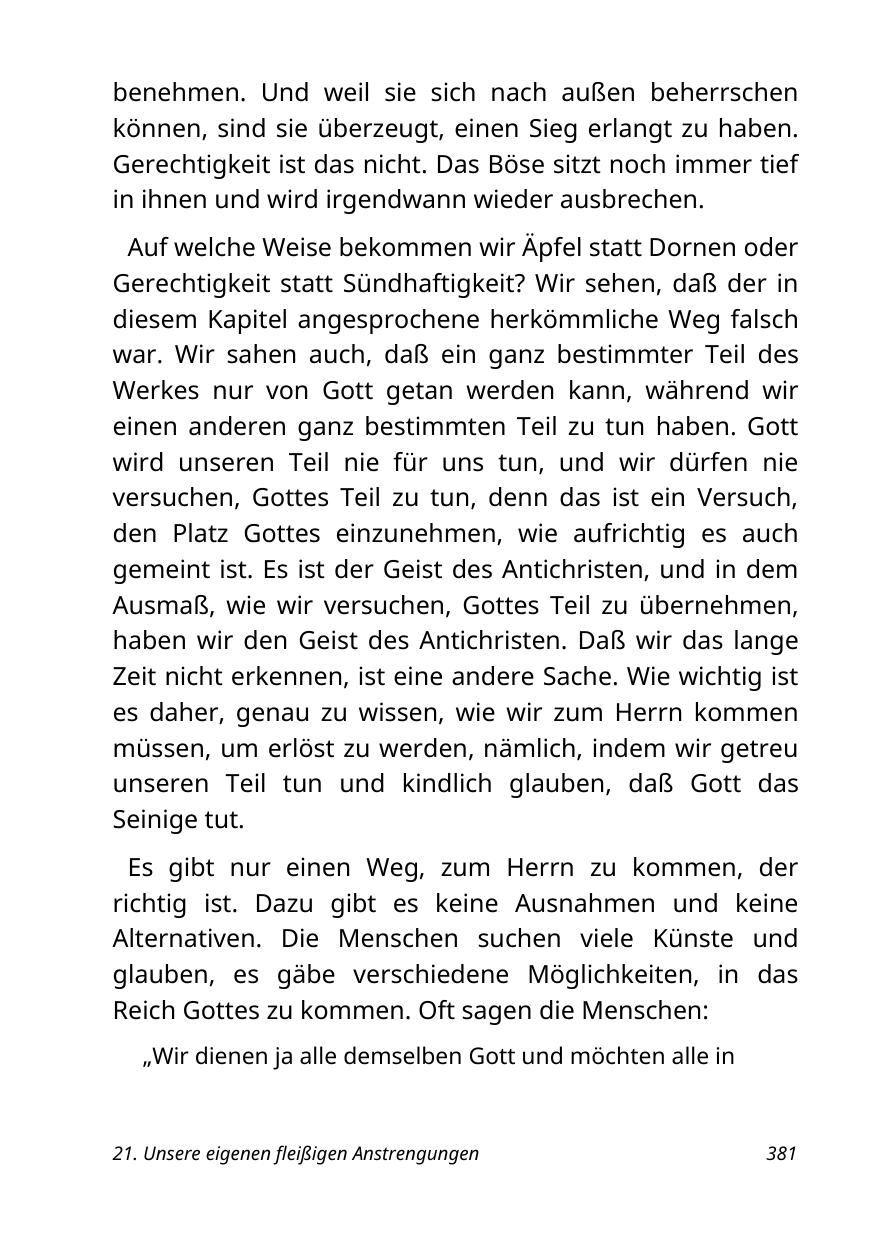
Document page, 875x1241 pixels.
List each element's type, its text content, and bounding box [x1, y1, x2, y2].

text Es gibt nur einen Weg, zum Herrn zu kommen, der richtig ist. Dazu gibt es keine Ausnahmen und keine Alternativen. Die Menschen suchen viele Künste und glauben, es gäbe verschiedene Möglichkeiten, in das Reich Gottes zu kommen. Oft sagen die Menschen: [112, 849, 799, 1026]
text „Wir dienen ja alle demselben Gott und möchten alle in [142, 1040, 769, 1071]
text benehmen. Und weil sie sich nach außen beherrschen können, sind sie überzeugt, einen Sieg erlangt zu haben. Gerechtigkeit ist das nicht. Das Böse sitzt noch immer tief in ihnen und wird irgendwann wieder ausbrechen. [112, 75, 799, 216]
text Auf welche Weise bekommen wir Äpfel statt Dornen oder Gerechtigkeit statt Sündhaftigkeit? Wir sehen, daß der in diesem Kapitel angesprochene herkömmliche Weg falsch war. Wir sahen auch, daß ein ganz bestimmter Teil des Werkes nur von Gott getan werden kann, während wir einen anderen ganz bestimmten Teil zu tun haben. Gott wird unseren Teil nie für uns tun, und wir dürfen nie versuchen, Gottes Teil zu tun, denn das ist ein Versuch, den Platz Gottes einzunehmen, wie aufrichtig es auch gemeint ist. Es ist der Geist des Antichristen, und in dem Ausmaß, wie wir versuchen, Gottes Teil zu übernehmen, haben wir den Geist des Antichristen. Daß wir das lange Zeit nicht erkennen, ist eine andere Sache. Wie wichtig ist es daher, genau zu wissen, wie wir zum Herrn kommen müssen, um erlöst zu werden, nämlich, indem wir getreu unseren Teil tun und kindlich glauben, daß Gott das Seinige tut. [112, 230, 799, 836]
